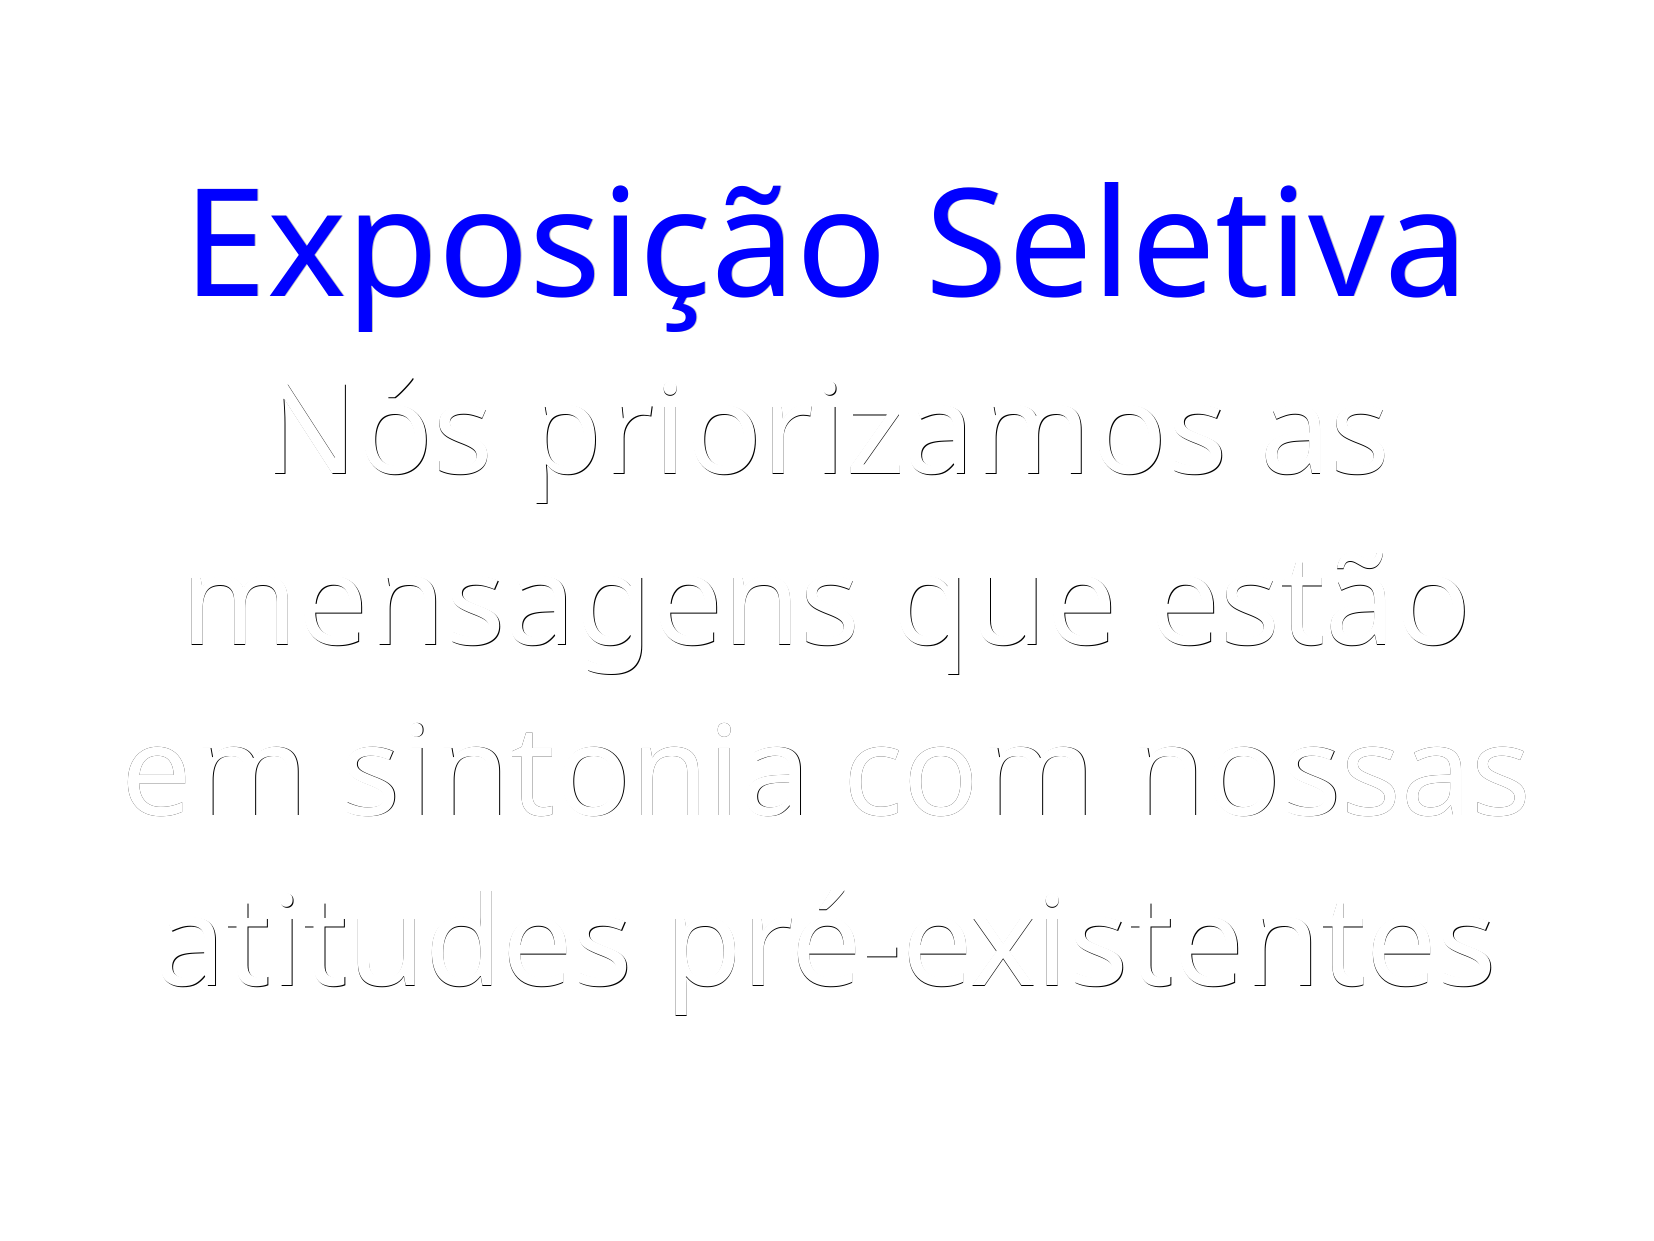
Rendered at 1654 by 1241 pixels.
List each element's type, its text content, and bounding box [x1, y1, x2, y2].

subtitle Exposição Seletiva Nós priorizamos as mensagens que estão em sintonia com nossas atitudes pré-existentes [82, 202, 1571, 957]
